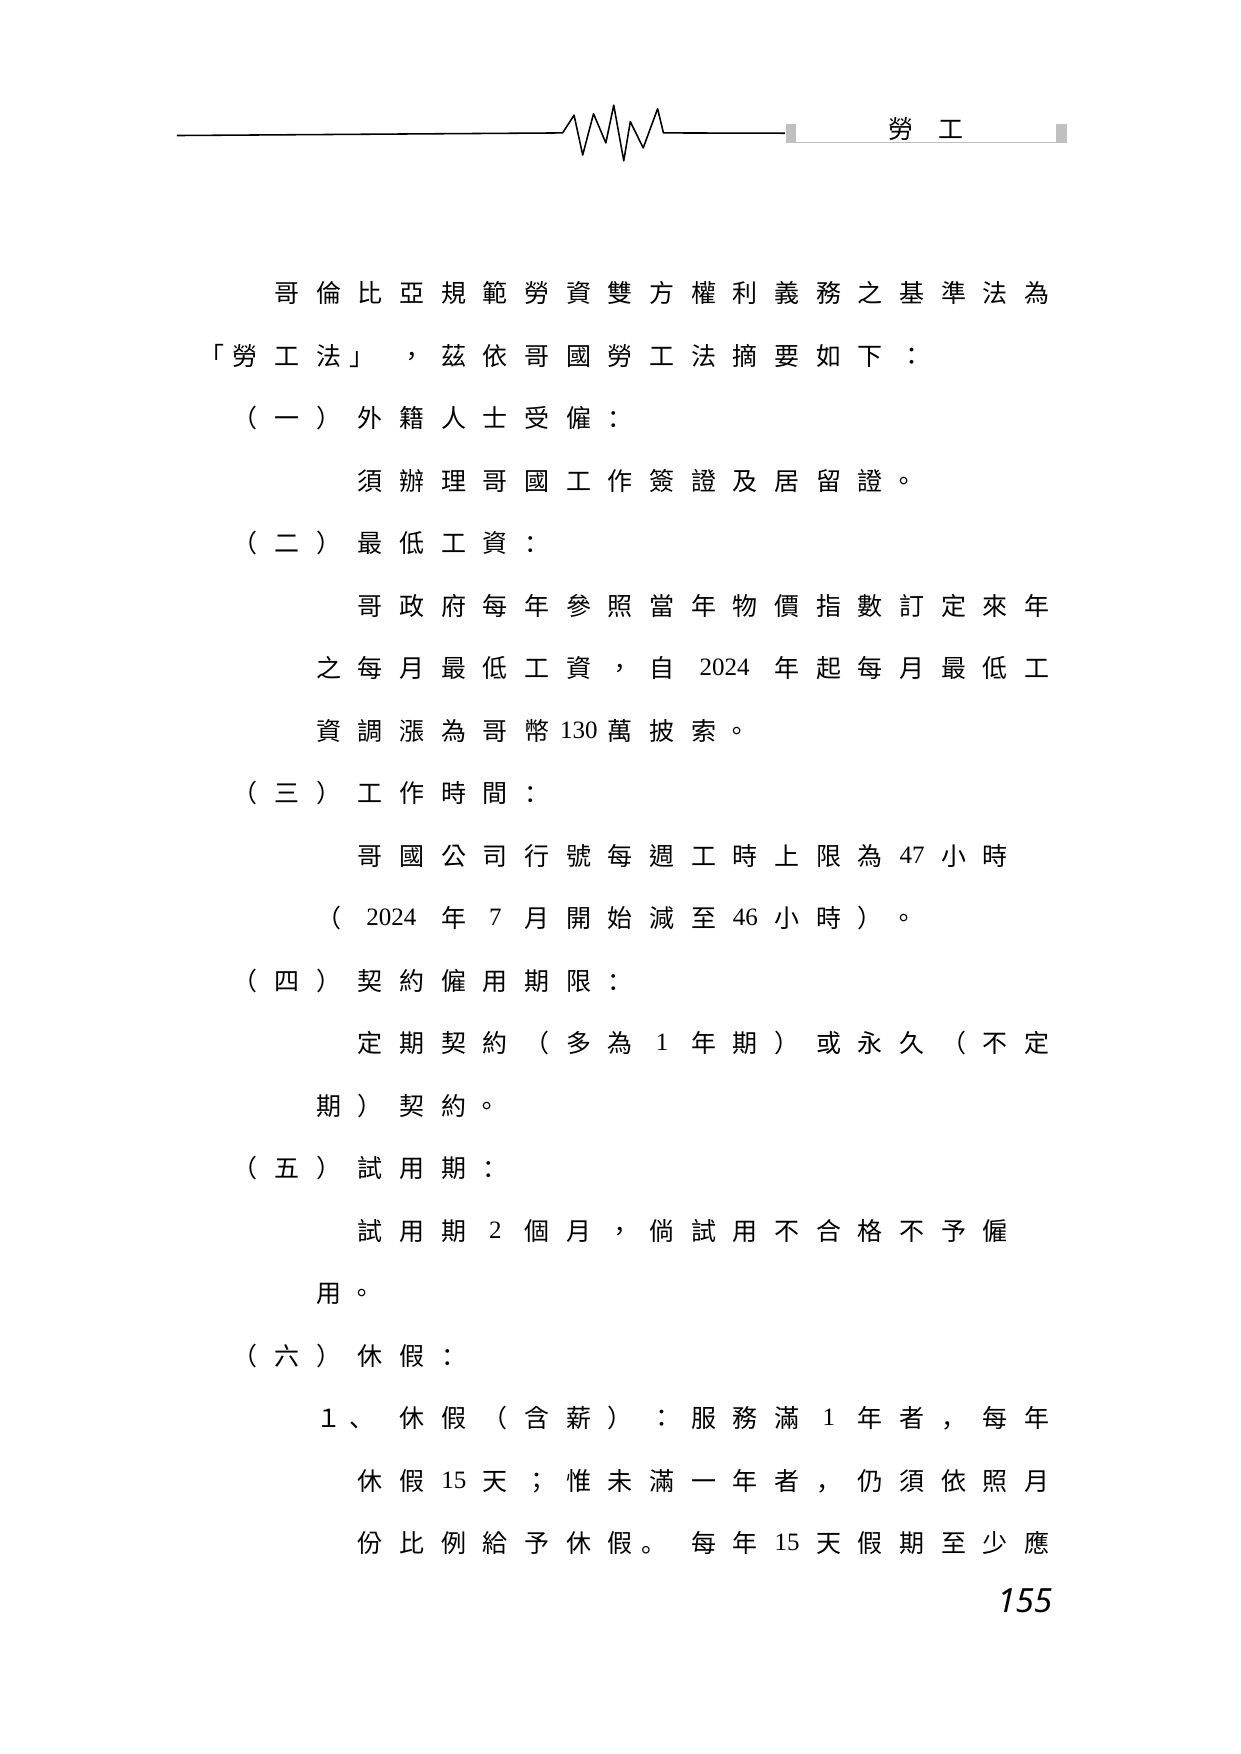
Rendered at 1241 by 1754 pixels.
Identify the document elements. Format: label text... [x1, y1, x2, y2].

text 須辦理哥國工作簽證及居留證。 [281, 438, 1058, 500]
text 哥國公司行號每週工時上限為47小時（2024年7月開始減至46小時）。 [281, 813, 1058, 938]
text （六）休假： [207, 1313, 1058, 1375]
text 哥政府每年參照當年物價指數訂定來年之每月最低工資，自2024年起每月最低工資調漲為哥幣130萬披索。 [281, 563, 1058, 750]
text （二）最低工資： [207, 500, 1058, 563]
text 定期契約（多為1年期）或永久（不定期）契約。 [281, 1000, 1058, 1125]
text 哥倫比亞規範勞資雙方權利義務之基準法為「勞工法」，茲依哥國勞工法摘要如下： [183, 250, 1058, 375]
text （五）試用期： [207, 1125, 1058, 1188]
text （一）外籍人士受僱： [207, 375, 1058, 438]
text 試用期2個月，倘試用不合格不予僱用。 [281, 1188, 1058, 1313]
text （四）契約僱用期限： [207, 938, 1058, 1000]
text （三）工作時間： [207, 750, 1058, 813]
text １、休假（含薪）：服務滿1年者，每年休假15天；惟未滿一年者，仍須依照月份比例給予休假。每年15天假期至少應 [281, 1375, 1058, 1563]
